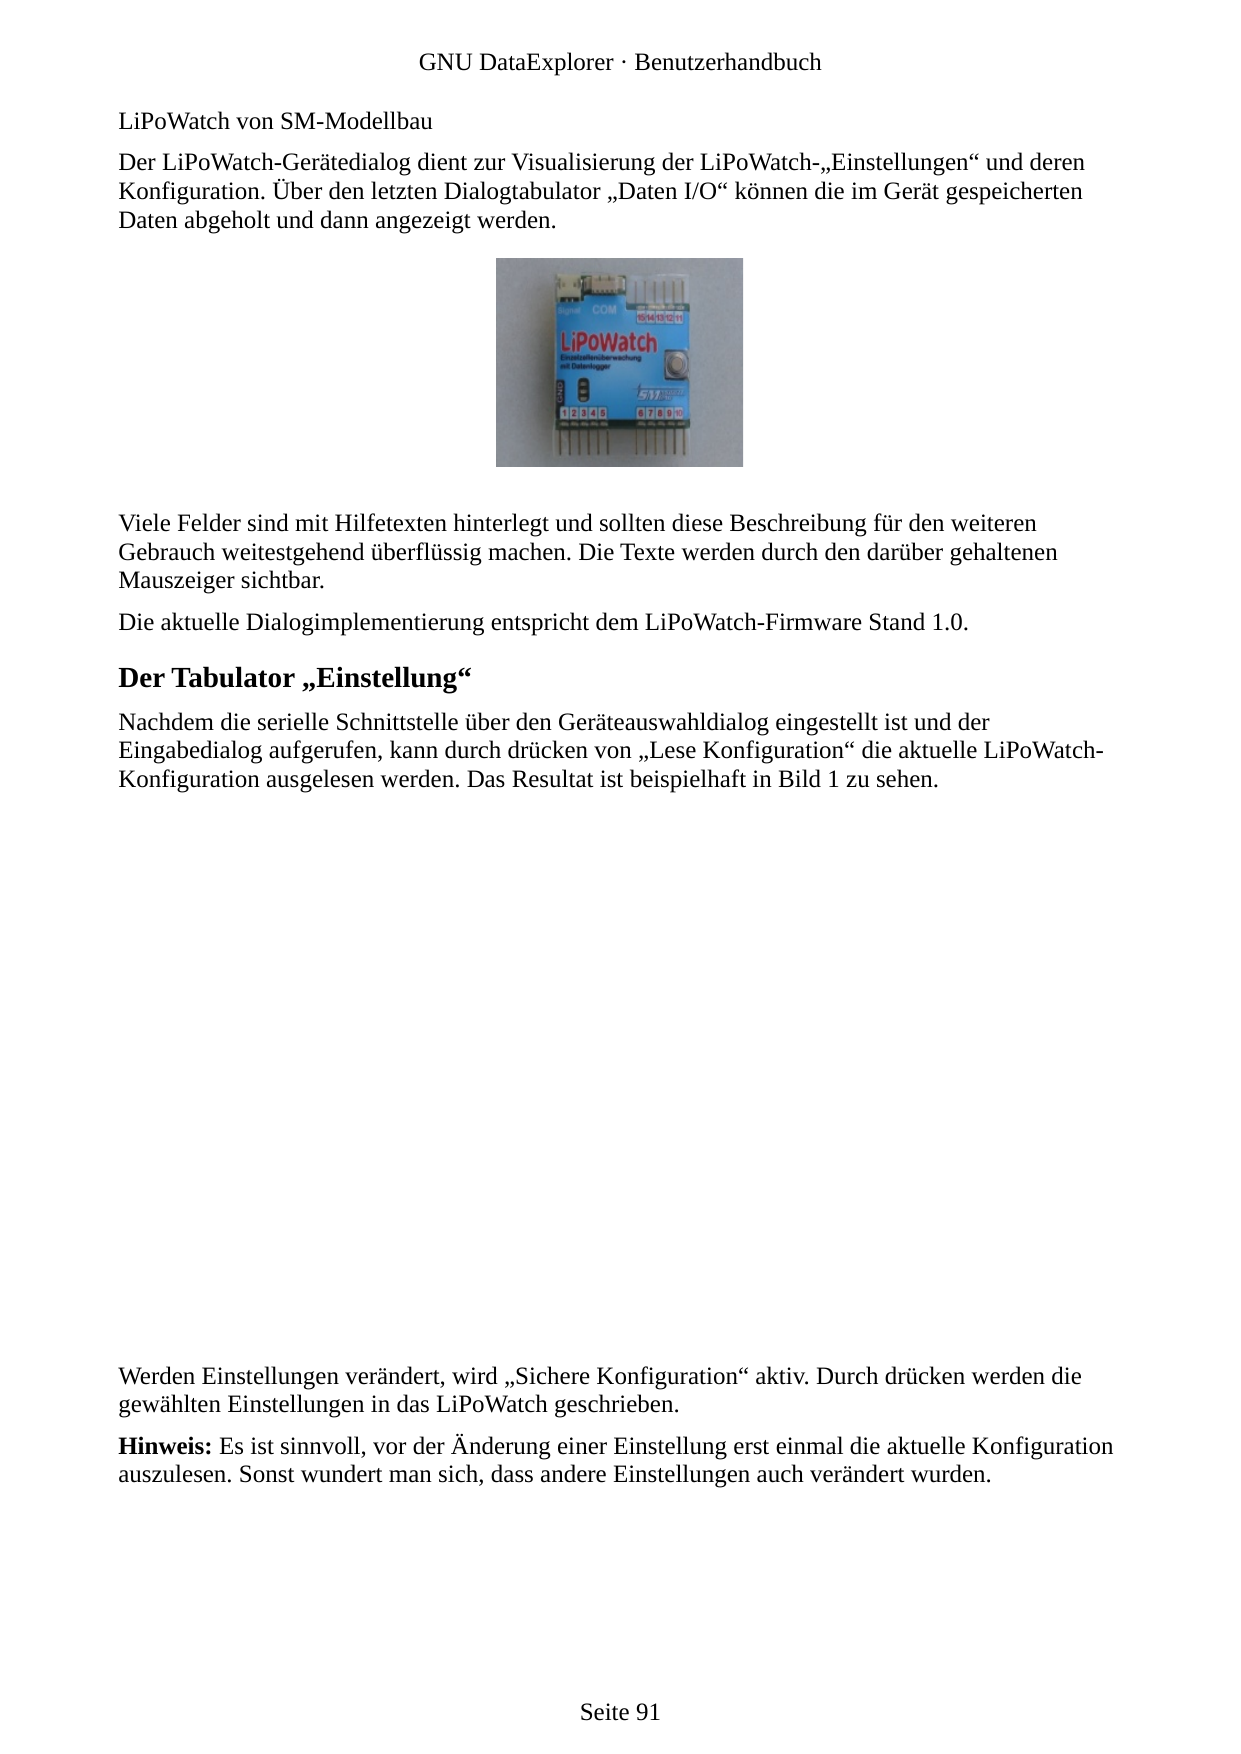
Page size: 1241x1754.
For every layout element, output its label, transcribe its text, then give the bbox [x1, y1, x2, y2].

text Werden Einstellungen verändert, wird „Sichere Konfiguration“ aktiv. Durch drücken werden die gewählten Einstellungen in das LiPoWatch geschrieben. [118, 1361, 1122, 1418]
text Nachdem die serielle Schnittstelle über den Geräteauswahldialog eingestellt ist und der Eingabedialog aufgerufen, kann durch drücken von „Lese Konfiguration“ die aktuelle LiPoWatch-Konfiguration ausgelesen werden. Das Resultat ist beispielhaft in Bild 1 zu sehen. [118, 707, 1122, 793]
text Viele Felder sind mit Hilfetexten hinterlegt und sollten diese Beschreibung für den weiteren Gebrauch weitestgehend überflüssig machen. Die Texte werden durch den darüber gehaltenen Mauszeiger sichtbar. [118, 508, 1122, 594]
text Die aktuelle Dialogimplementierung entspricht dem LiPoWatch-Firmware Stand 1.0. [118, 607, 1122, 636]
text Hinweis: Es ist sinnvoll, vor der Änderung einer Einstellung erst einmal die aktuelle Konfiguration auszulesen. Sonst wundert man sich, dass andere Einstellungen auch verändert wurden. [118, 1431, 1122, 1488]
text Der LiPoWatch-Gerätedialog dient zur Visualisierung der LiPoWatch-„Einstellungen“ und deren Konfiguration. Über den letzten Dialogtabulator „Daten I/O“ können die im Gerät gespeicherten Daten abgeholt und dann angezeigt werden. [118, 147, 1122, 234]
picture [496, 258, 744, 467]
subtitle Der Tabulator „Einstellung“ [118, 661, 1122, 694]
